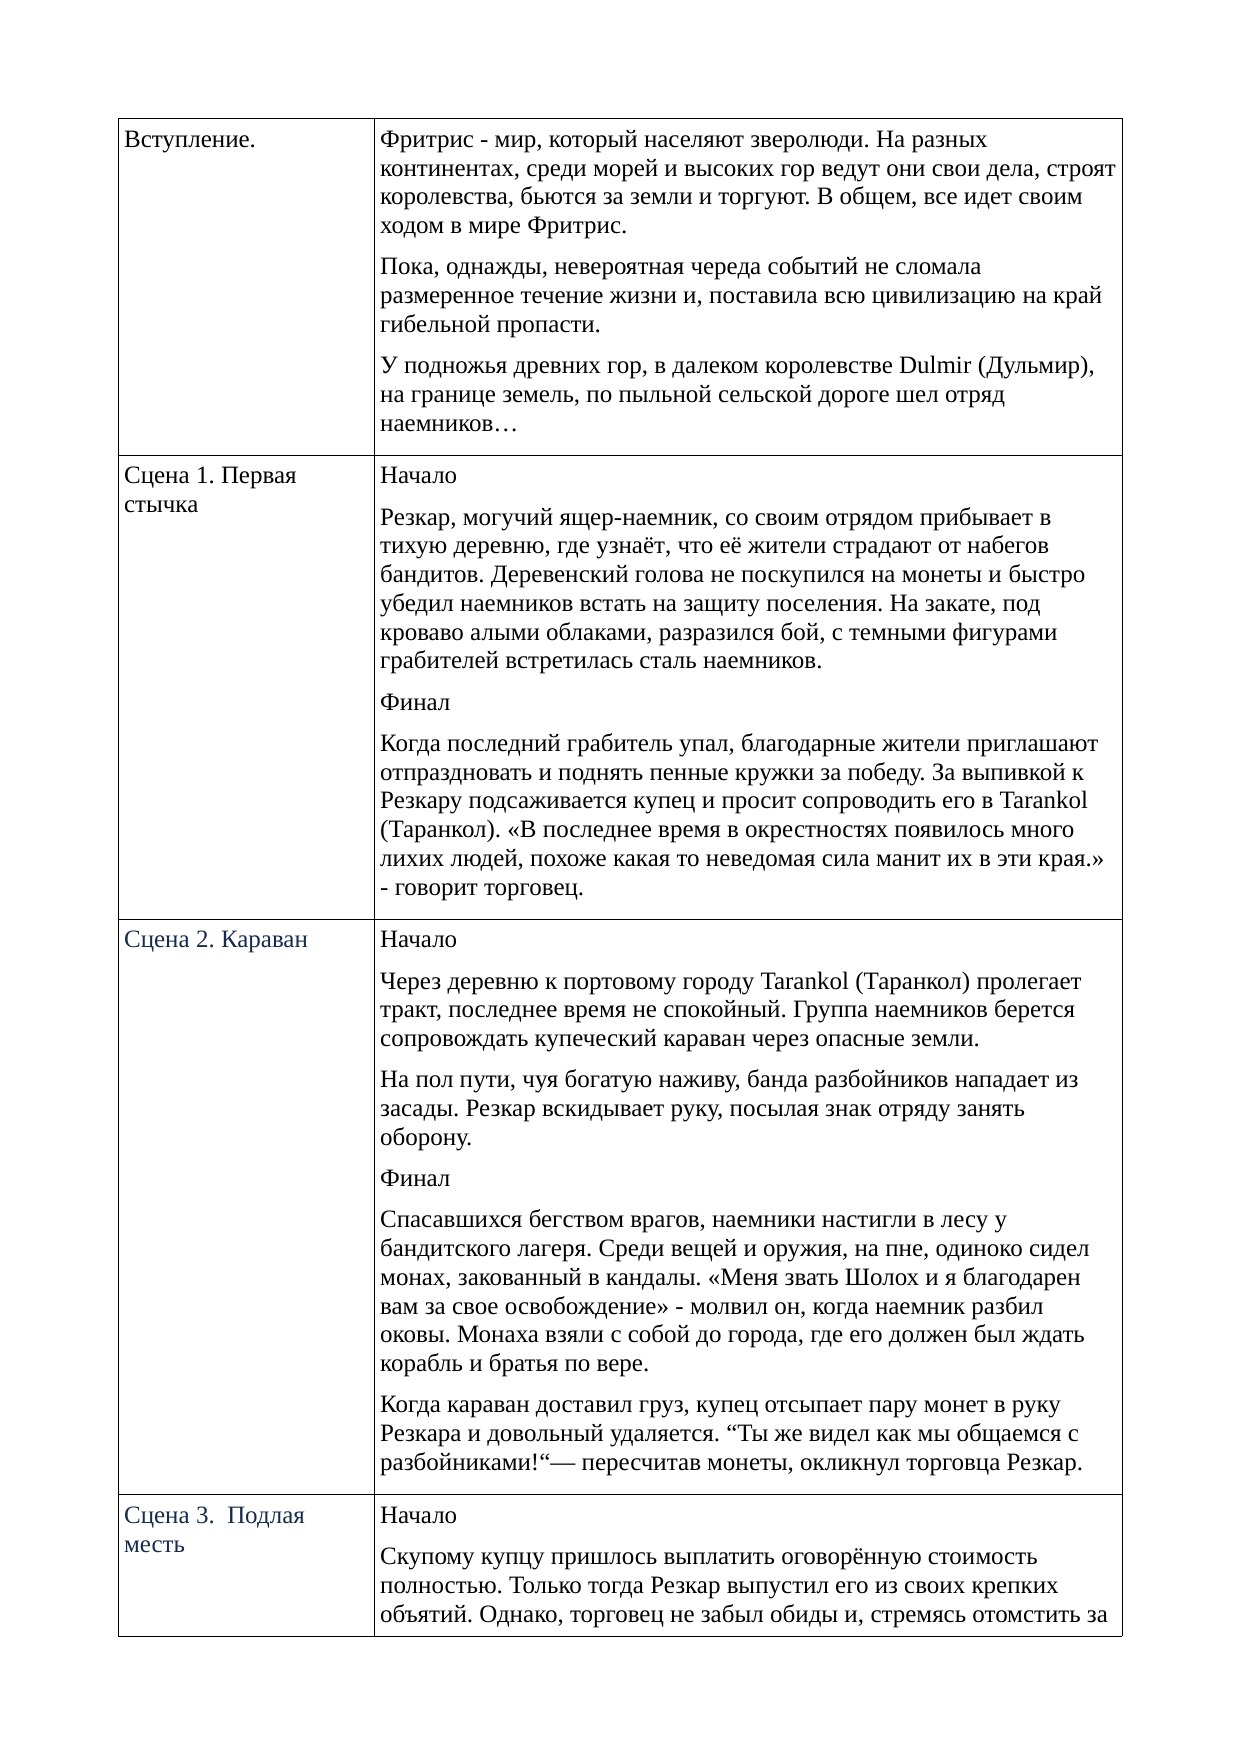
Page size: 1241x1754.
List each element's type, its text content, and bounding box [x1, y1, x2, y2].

table_cell Начало Через деревню к портовому городу Tarankol (Таранкол) пролегает тракт, последнее время не спокойный. Группа наемников берется сопровождать купеческий караван через опасные земли. На пол пути, чуя богатую наживу, банда разбойников нападает из засады. Резкар вскидывает руку, посылая знак отряду занять оборону. Финал Спасавшихся бегством врагов, наемники настигли в лесу у бандитского лагеря. Среди вещей и оружия, на пне, одиноко сидел монах, закованный в кандалы. «Меня звать Шолох и я благодарен вам за свое освобождение» - молвил он, когда наемник разбил оковы. Монаха взяли с собой до города, где его должен был ждать корабль и братья по вере. Когда караван доставил груз, купец отсыпает пару монет в руку Резкара и довольный удаляется. “Ты же видел как мы общаемся с разбойниками!“— пересчитав монеты, окликнул торговца Резкар. [375, 920, 1122, 1494]
table_header Фритрис - мир, который населяют зверолюди. На разных континентах, среди морей и высоких гор ведут они свои дела, строят королевства, бьются за земли и торгуют. В общем, все идет своим ходом в мире Фритрис. Пока, однажды, невероятная череда событий не сломала размеренное течение жизни и, поставила всю цивилизацию на край гибельной пропасти. У подножья древних гор, в далеком королевстве Dulmir (Дульмир), на границе земель, по пыльной сельской дороге шел отряд наемников… [375, 119, 1122, 455]
table_cell Начало Резкар, могучий ящер-наемник, со своим отрядом прибывает в тихую деревню, где узнаёт, что её жители страдают от набегов бандитов. Деревенский голова не поскупился на монеты и быстро убедил наемников встать на защиту поселения. На закате, под кроваво алыми облаками, разразился бой, с темными фигурами грабителей встретилась сталь наемников. Финал Когда последний грабитель упал, благодарные жители приглашают отпраздновать и поднять пенные кружки за победу. За выпивкой к Резкару подсаживается купец и просит сопроводить его в Tarankol (Таранкол). «В последнее время в окрестностях появилось много лихих людей, похоже какая то неведомая сила манит их в эти края.» - говорит торговец. [375, 456, 1122, 919]
table_header Вступление. [119, 119, 374, 455]
table_cell Сцена 3. Подлая месть [119, 1495, 374, 1636]
table_cell Начало Скупому купцу пришлось выплатить оговорённую стоимость полностью. Только тогда Резкар выпустил его из своих крепких объятий. Однако, торговец не забыл обиды и, стремясь отомстить за [375, 1495, 1122, 1636]
table_cell Сцена 2. Караван [119, 920, 374, 1494]
table_cell Сцена 1. Первая стычка [119, 456, 374, 919]
